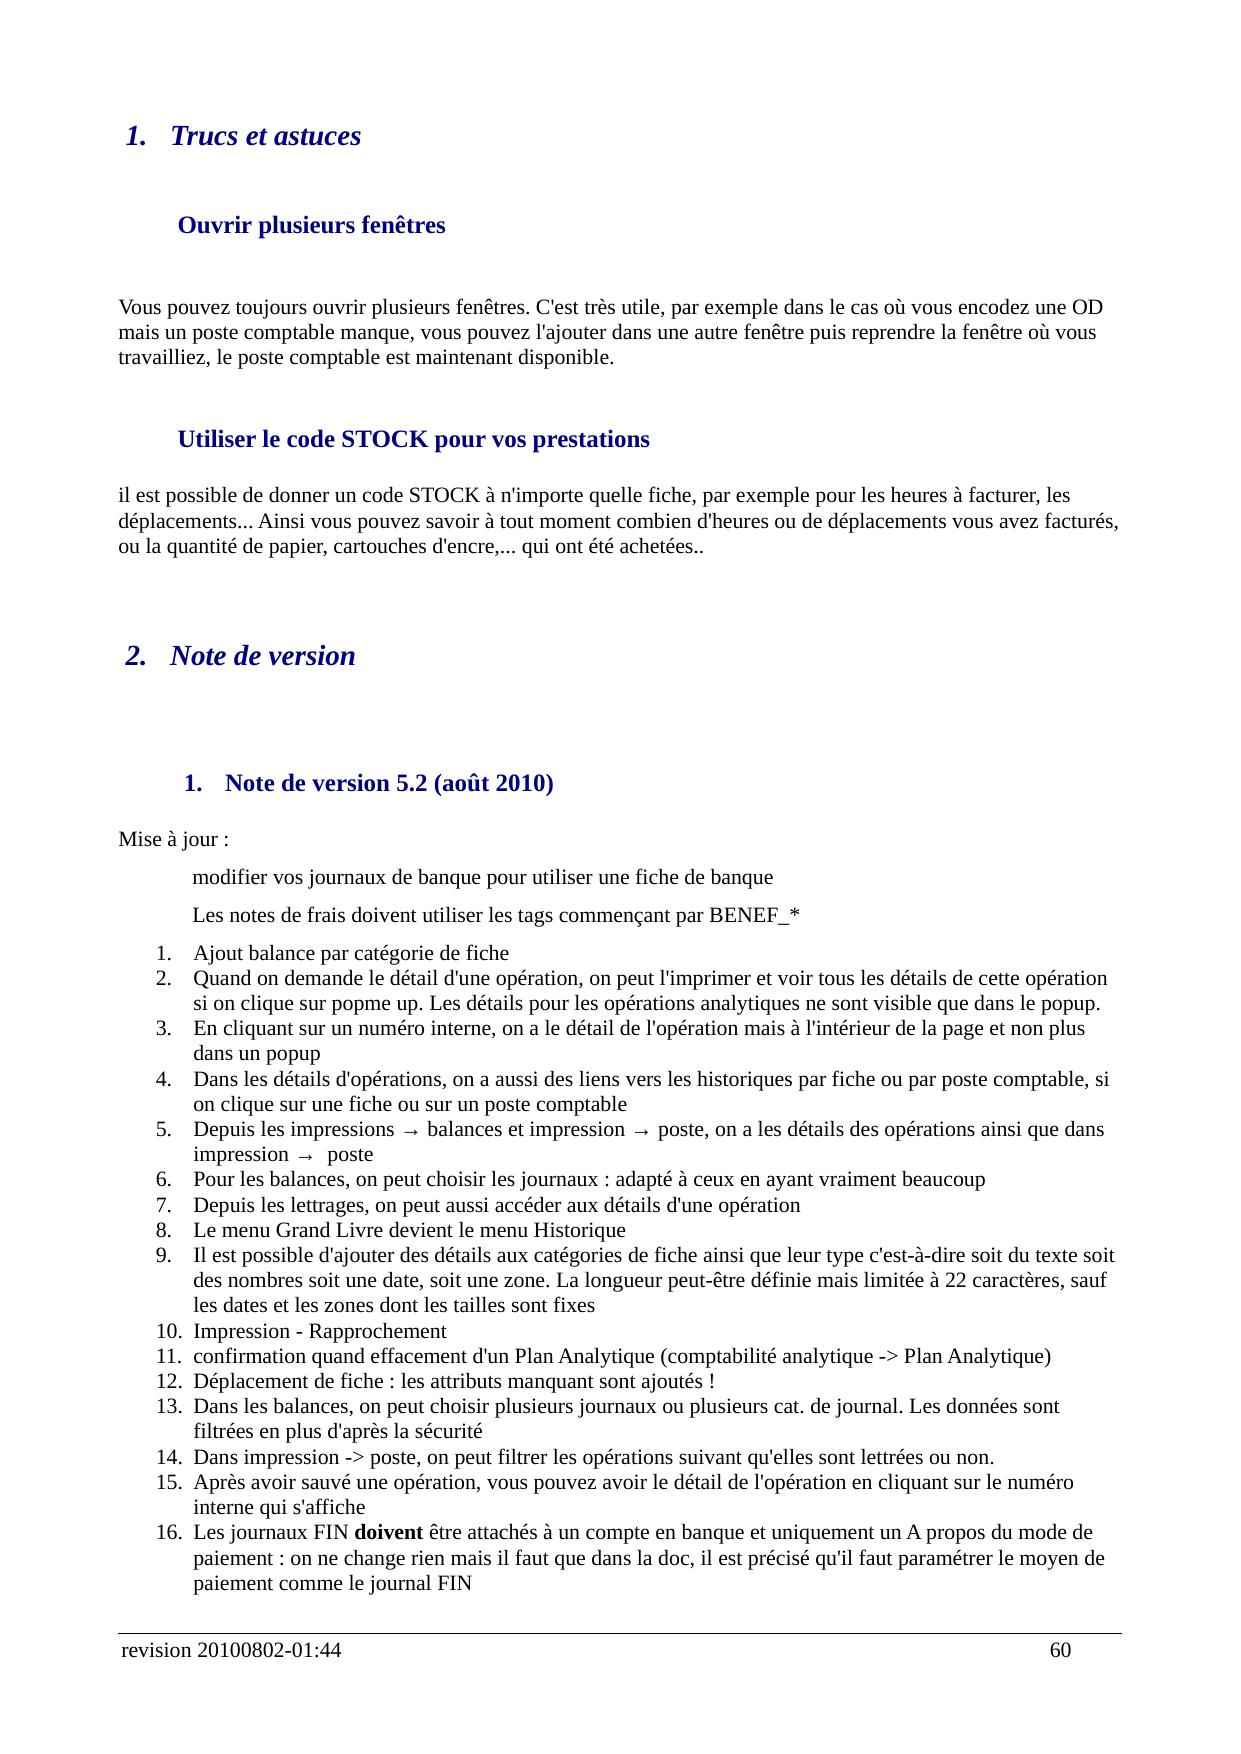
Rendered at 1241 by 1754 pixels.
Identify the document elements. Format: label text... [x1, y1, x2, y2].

list Il est possible d'ajouter des détails aux catégories de fiche ainsi que leur type c'est-à-dire soit du texte soit des nombres soit une date, soit une zone. La longueur peut-être définie mais limitée à 22 caractères, sauf les dates et les zones dont les tailles sont fixes [156, 1242, 1122, 1318]
list Dans les balances, on peut choisir plusieurs journaux ou plusieurs cat. de journal. Les données sont filtrées en plus d'après la sécurité [156, 1393, 1122, 1444]
list Le menu Grand Livre devient le menu Historique [156, 1217, 1122, 1242]
subtitle Utiliser le code STOCK pour vos prestations [177, 424, 1122, 453]
list Déplacement de fiche : les attributs manquant sont ajoutés ! [156, 1368, 1122, 1393]
list confirmation quand effacement d'un Plan Analytique (comptabilité analytique -> Plan Analytique) [156, 1343, 1122, 1368]
list Quand on demande le détail d'une opération, on peut l'imprimer et voir tous les détails de cette opération si on clique sur popme up. Les détails pour les opérations analytiques ne sont visible que dans le popup. [156, 965, 1122, 1015]
subtitle Note de version [118, 638, 1122, 672]
subtitle Note de version 5.2 (août 2010) [177, 768, 1122, 797]
subtitle Trucs et astuces [118, 118, 1122, 152]
list Depuis les lettrages, on peut aussi accéder aux détails d'une opération [156, 1192, 1122, 1217]
text Les notes de frais doivent utiliser les tags commençant par BENEF_* [118, 902, 1122, 927]
list Les journaux FIN doivent être attachés à un compte en banque et uniquement un A propos du mode de paiement : on ne change rien mais il faut que dans la doc, il est précisé qu'il faut paramétrer le moyen de paiement comme le journal FIN [156, 1519, 1122, 1595]
list Pour les balances, on peut choisir les journaux : adapté à ceux en ayant vraiment beaucoup [156, 1166, 1122, 1192]
list Impression - Rapprochement [156, 1318, 1122, 1343]
list Après avoir sauvé une opération, vous pouvez avoir le détail de l'opération en cliquant sur le numéro interne qui s'affiche [156, 1469, 1122, 1519]
list Ajout balance par catégorie de fiche [156, 939, 1122, 965]
text il est possible de donner un code STOCK à n'importe quelle fiche, par exemple pour les heures à facturer, les déplacements... Ainsi vous pouvez savoir à tout moment combien d'heures ou de déplacements vous avez facturés, ou la quantité de papier, cartouches d'encre,... qui ont été achetées.. [118, 482, 1122, 558]
subtitle Ouvrir plusieurs fenêtres [177, 211, 1122, 239]
list En cliquant sur un numéro interne, on a le détail de l'opération mais à l'intérieur de la page et non plus dans un popup [156, 1015, 1122, 1066]
list Depuis les impressions → balances et impression → poste, on a les détails des opérations ainsi que dans impression → poste [156, 1116, 1122, 1166]
text Vous pouvez toujours ouvrir plusieurs fenêtres. C'est très utile, par exemple dans le cas où vous encodez une OD mais un poste comptable manque, vous pouvez l'ajouter dans une autre fenêtre puis reprendre la fenêtre où vous travailliez, le poste comptable est maintenant disponible. [118, 294, 1122, 369]
text Mise à jour : [118, 826, 1122, 852]
text modifier vos journaux de banque pour utiliser une fiche de banque [118, 864, 1122, 889]
list Dans les détails d'opérations, on a aussi des liens vers les historiques par fiche ou par poste comptable, si on clique sur une fiche ou sur un poste comptable [156, 1066, 1122, 1116]
list Dans impression -> poste, on peut filtrer les opérations suivant qu'elles sont lettrées ou non. [156, 1444, 1122, 1469]
